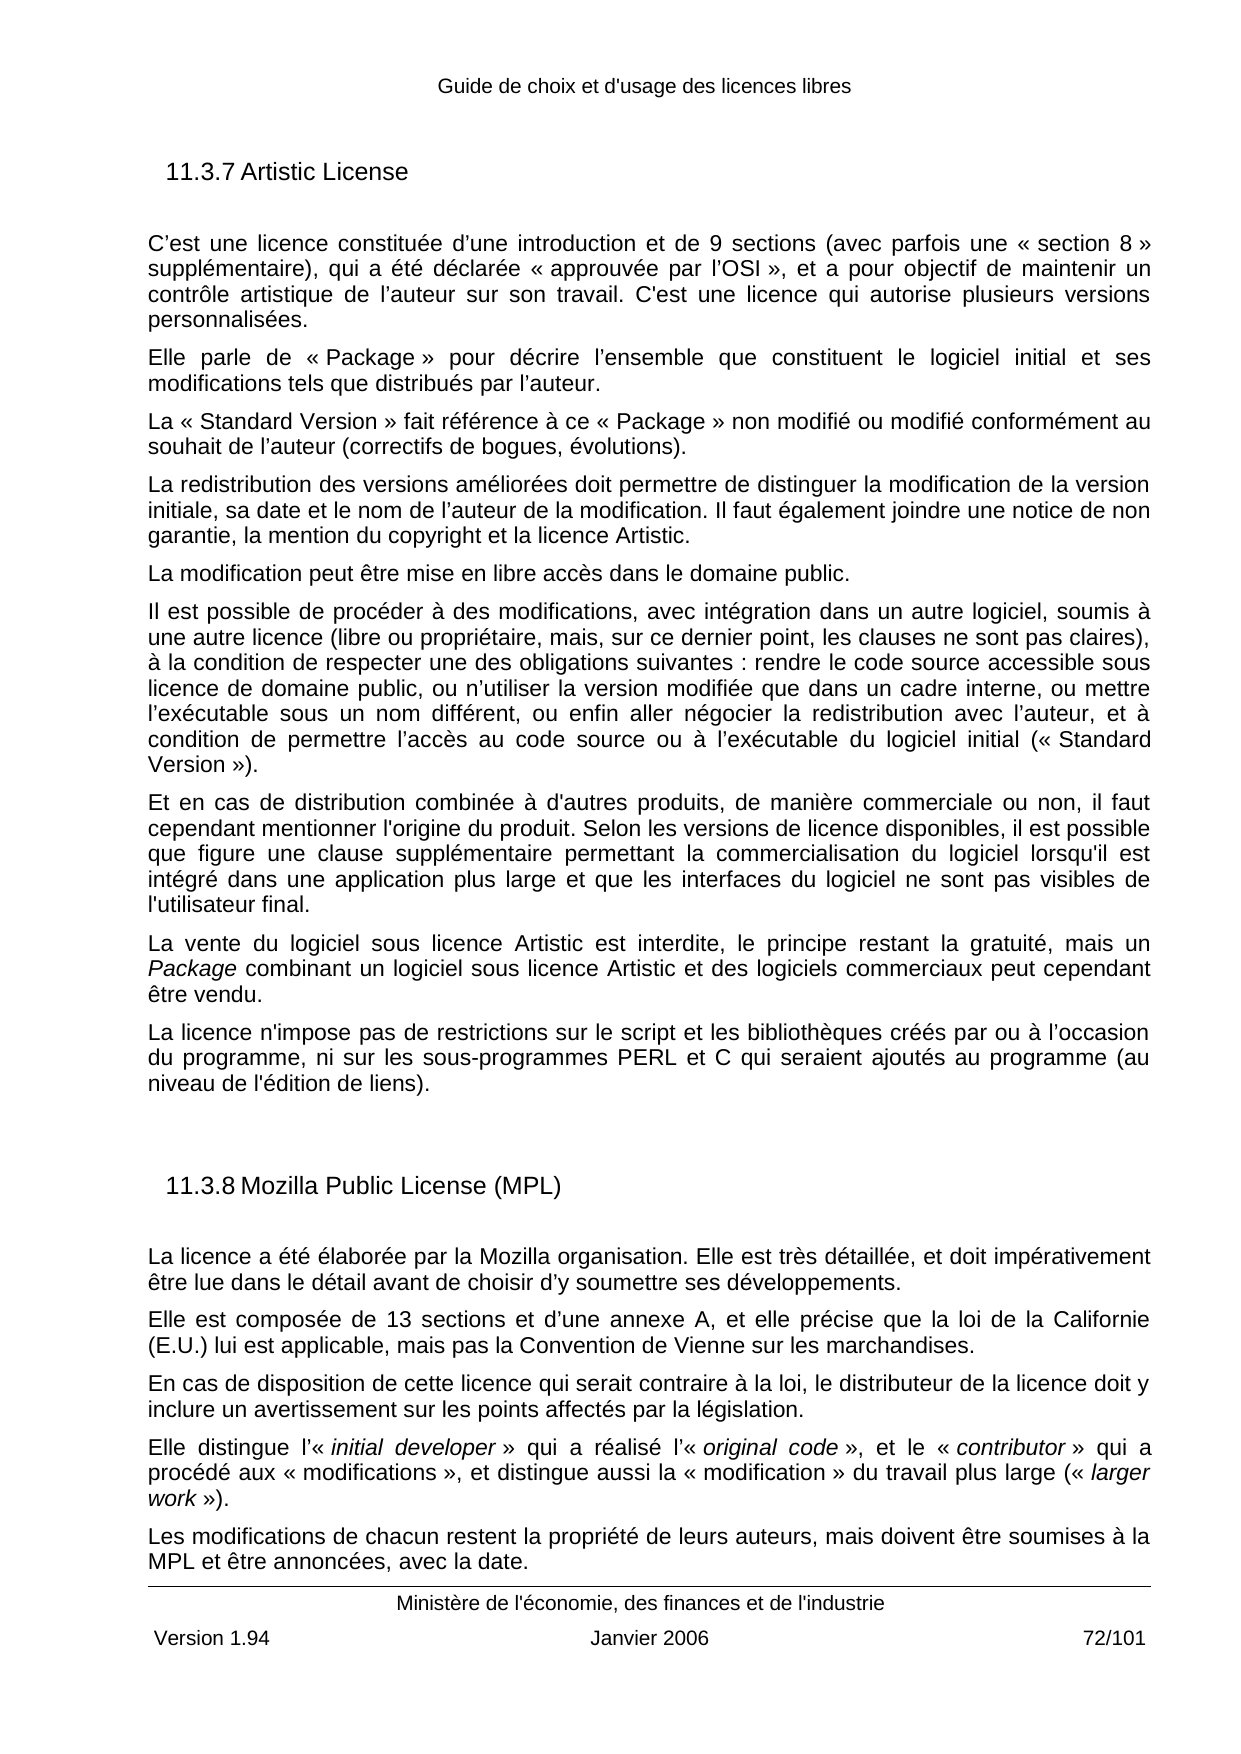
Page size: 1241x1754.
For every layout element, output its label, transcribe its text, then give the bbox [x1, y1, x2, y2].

subtitle Artistic License [165, 158, 1151, 186]
text Elle est composée de 13 sections et d’une annexe A, et elle précise que la loi de la Californie (E.U.) lui est applicable, mais pas la Convention de Vienne sur les marchandises. [148, 1307, 1151, 1358]
text C’est une licence constituée d’une introduction et de 9 sections (avec parfois une « section 8 » supplémentaire), qui a été déclarée « approuvée par l’OSI », et a pour objectif de maintenir un contrôle artistique de l’auteur sur son travail. C'est une licence qui autorise plusieurs versions personnalisées. [148, 230, 1151, 332]
text Elle distingue l’« initial developer » qui a réalisé l’« original code », et le « contributor » qui a procédé aux « modifications », et distingue aussi la « modification » du travail plus large (« larger work »). [148, 1434, 1151, 1511]
text La vente du logiciel sous licence Artistic est interdite, le principe restant la gratuité, mais un Package combinant un logiciel sous licence Artistic et des logiciels commerciaux peut cependant être vendu. [148, 930, 1151, 1007]
text Les modifications de chacun restent la propriété de leurs auteurs, mais doivent être soumises à la MPL et être annoncées, avec la date. [148, 1523, 1151, 1574]
text La « Standard Version » fait référence à ce « Package » non modifié ou modifié conformément au souhait de l’auteur (correctifs de bogues, évolutions). [148, 408, 1151, 459]
text La licence n'impose pas de restrictions sur le script et les bibliothèques créés par ou à l’occasion du programme, ni sur les sous-programmes PERL et C qui seraient ajoutés au programme (au niveau de l'édition de liens). [148, 1019, 1151, 1096]
text Il est possible de procéder à des modifications, avec intégration dans un autre logiciel, soumis à une autre licence (libre ou propriétaire, mais, sur ce dernier point, les clauses ne sont pas claires), à la condition de respecter une des obligations suivantes : rendre le code source accessible sous licence de domaine public, ou n’utiliser la version modifiée que dans un cadre interne, ou mettre l’exécutable sous un nom différent, ou enfin aller négocier la redistribution avec l’auteur, et à condition de permettre l’accès au code source ou à l’exécutable du logiciel initial (« Standard Version »). [148, 599, 1151, 778]
text Et en cas de distribution combinée à d'autres produits, de manière commerciale ou non, il faut cependant mentionner l'origine du produit. Selon les versions de licence disponibles, il est possible que figure une clause supplémentaire permettant la commercialisation du logiciel lorsqu'il est intégré dans une application plus large et que les interfaces du logiciel ne sont pas visibles de l'utilisateur final. [148, 790, 1151, 918]
text La modification peut être mise en libre accès dans le domaine public. [148, 561, 1151, 586]
text Elle parle de « Package » pour décrire l’ensemble que constituent le logiciel initial et ses modifications tels que distribués par l’auteur. [148, 345, 1151, 396]
text En cas de disposition de cette licence qui serait contraire à la loi, le distributeur de la licence doit y inclure un avertissement sur les points affectés par la législation. [148, 1371, 1151, 1422]
text La licence a été élaborée par la Mozilla organisation. Elle est très détaillée, et doit impérativement être lue dans le détail avant de choisir d’y soumettre ses développements. [148, 1244, 1151, 1295]
text La redistribution des versions améliorées doit permettre de distinguer la modification de la version initiale, sa date et le nom de l’auteur de la modification. Il faut également joindre une notice de non garantie, la mention du copyright et la licence Artistic. [148, 472, 1151, 548]
subtitle Mozilla Public License (MPL) [165, 1171, 1151, 1199]
